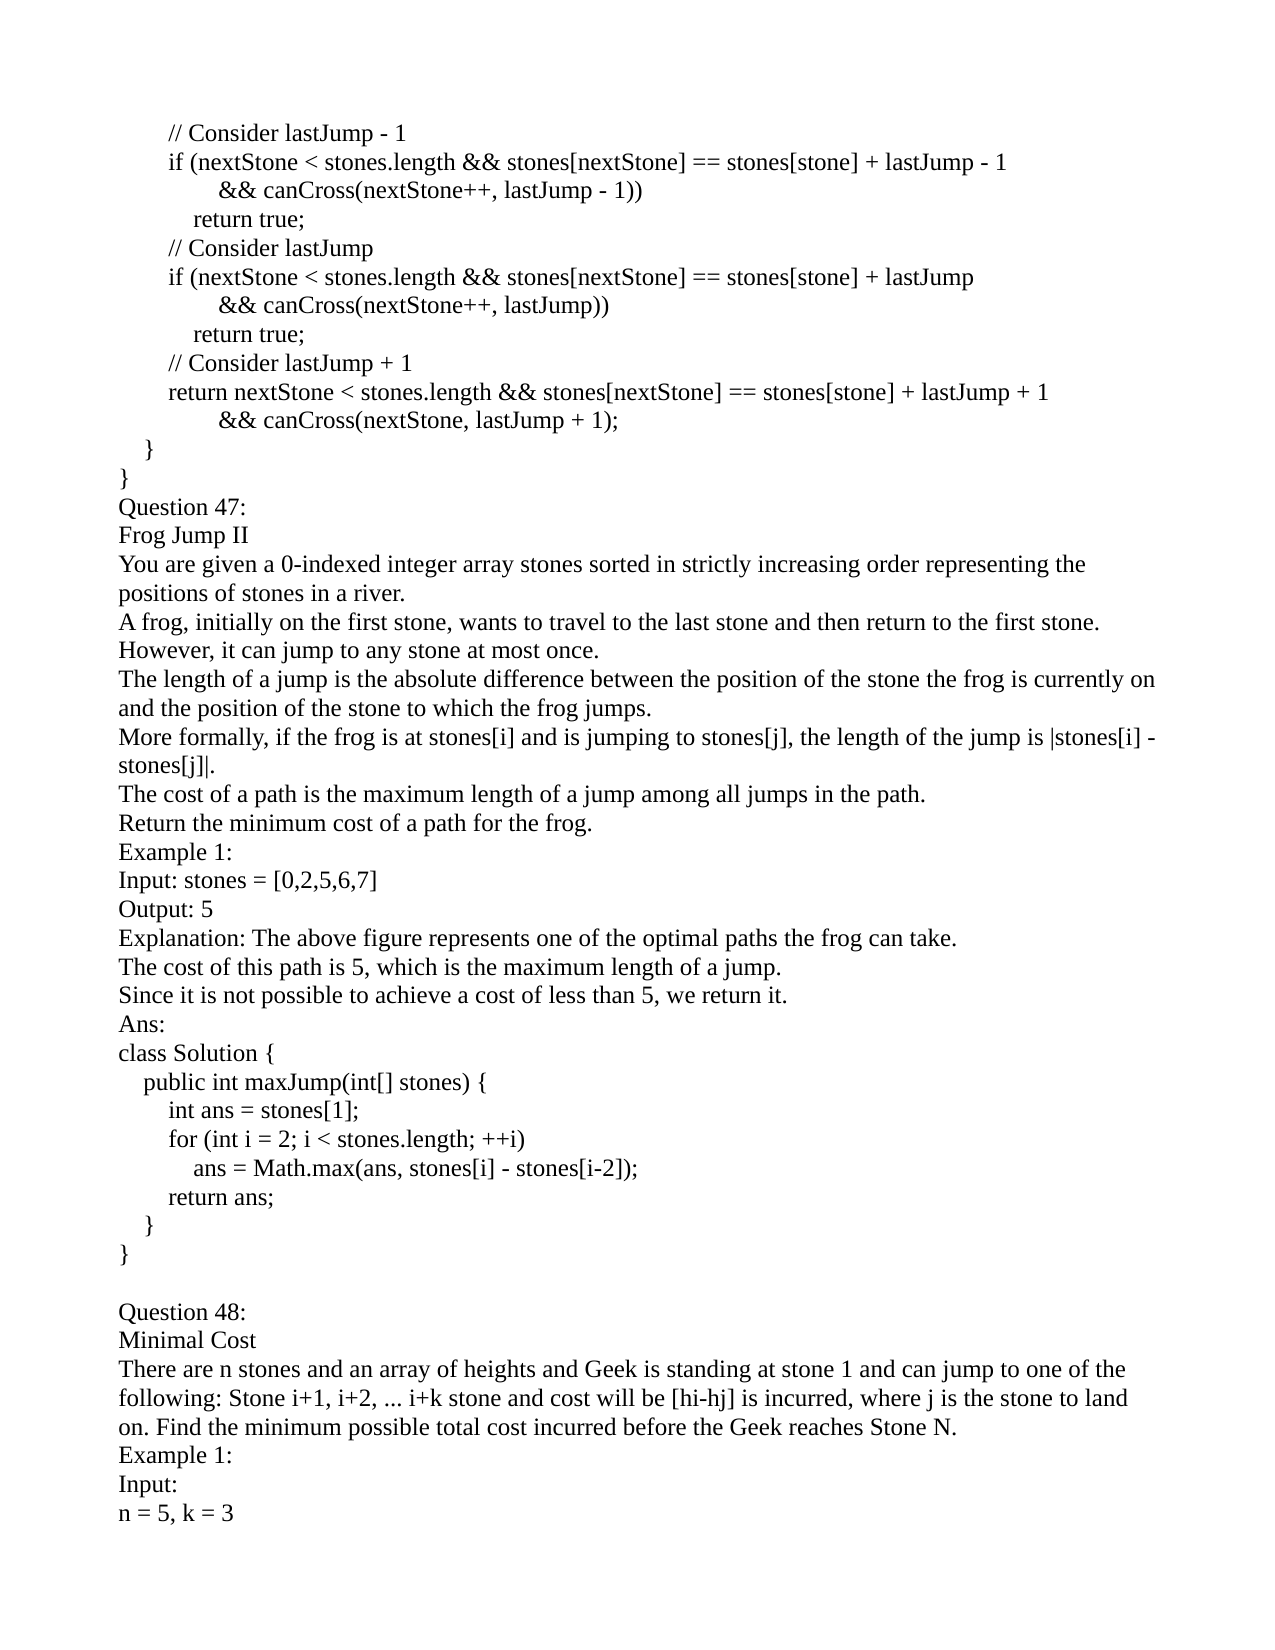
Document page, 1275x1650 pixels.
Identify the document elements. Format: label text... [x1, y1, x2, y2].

text You are given a 0-indexed integer array stones sorted in strictly increasing order representing the positions of stones in a river. [118, 549, 1157, 607]
text return true; [118, 319, 1157, 348]
text // Consider lastJump [118, 233, 1157, 262]
text ans = Math.max(ans, stones[i] - stones[i-2]); [118, 1153, 1157, 1182]
text Frog Jump II [118, 521, 1157, 549]
text } [118, 1239, 1157, 1268]
text Example 1: [118, 837, 1157, 866]
text return ans; [118, 1182, 1157, 1211]
text n = 5, k = 3 [118, 1498, 1157, 1527]
text Return the minimum cost of a path for the frog. [118, 808, 1157, 837]
text The cost of this path is 5, which is the maximum length of a jump. [118, 952, 1157, 981]
text for (int i = 2; i < stones.length; ++i) [118, 1124, 1157, 1153]
text if (nextStone < stones.length && stones[nextStone] == stones[stone] + lastJump [118, 262, 1157, 291]
text public int maxJump(int[] stones) { [118, 1067, 1157, 1096]
text } [118, 434, 1157, 463]
text Since it is not possible to achieve a cost of less than 5, we return it. [118, 981, 1157, 1009]
text Ans: [118, 1009, 1157, 1038]
text The cost of a path is the maximum length of a jump among all jumps in the path. [118, 779, 1157, 808]
text } [118, 463, 1157, 492]
text // Consider lastJump - 1 [118, 118, 1157, 147]
text Question 48: [118, 1297, 1157, 1326]
text && canCross(nextStone++, lastJump)) [118, 291, 1157, 319]
text return true; [118, 204, 1157, 233]
text Explanation: The above figure represents one of the optimal paths the frog can take. [118, 923, 1157, 952]
text class Solution { [118, 1038, 1157, 1067]
text Example 1: [118, 1441, 1157, 1469]
text Output: 5 [118, 894, 1157, 923]
text int ans = stones[1]; [118, 1096, 1157, 1124]
text More formally, if the frog is at stones[i] and is jumping to stones[j], the length of the jump is |stones[i] - stones[j]|. [118, 722, 1157, 779]
text Minimal Cost [118, 1326, 1157, 1354]
text if (nextStone < stones.length && stones[nextStone] == stones[stone] + lastJump - 1 [118, 147, 1157, 176]
text A frog, initially on the first stone, wants to travel to the last stone and then return to the first stone. However, it can jump to any stone at most once. [118, 607, 1157, 664]
text The length of a jump is the absolute difference between the position of the stone the frog is currently on and the position of the stone to which the frog jumps. [118, 664, 1157, 722]
text There are n stones and an array of heights and Geek is standing at stone 1 and can jump to one of the following: Stone i+1, i+2, ... i+k stone and cost will be [hi-hj] is incurred, where j is the stone to land on. Find the minimum possible total cost incurred before the Geek reaches Stone N. [118, 1354, 1157, 1441]
text Input: [118, 1469, 1157, 1498]
text Input: stones = [0,2,5,6,7] [118, 866, 1157, 894]
text && canCross(nextStone, lastJump + 1); [118, 406, 1157, 434]
text return nextStone < stones.length && stones[nextStone] == stones[stone] + lastJump + 1 [118, 377, 1157, 406]
text && canCross(nextStone++, lastJump - 1)) [118, 176, 1157, 204]
text // Consider lastJump + 1 [118, 348, 1157, 377]
text } [118, 1211, 1157, 1239]
text Question 47: [118, 492, 1157, 521]
